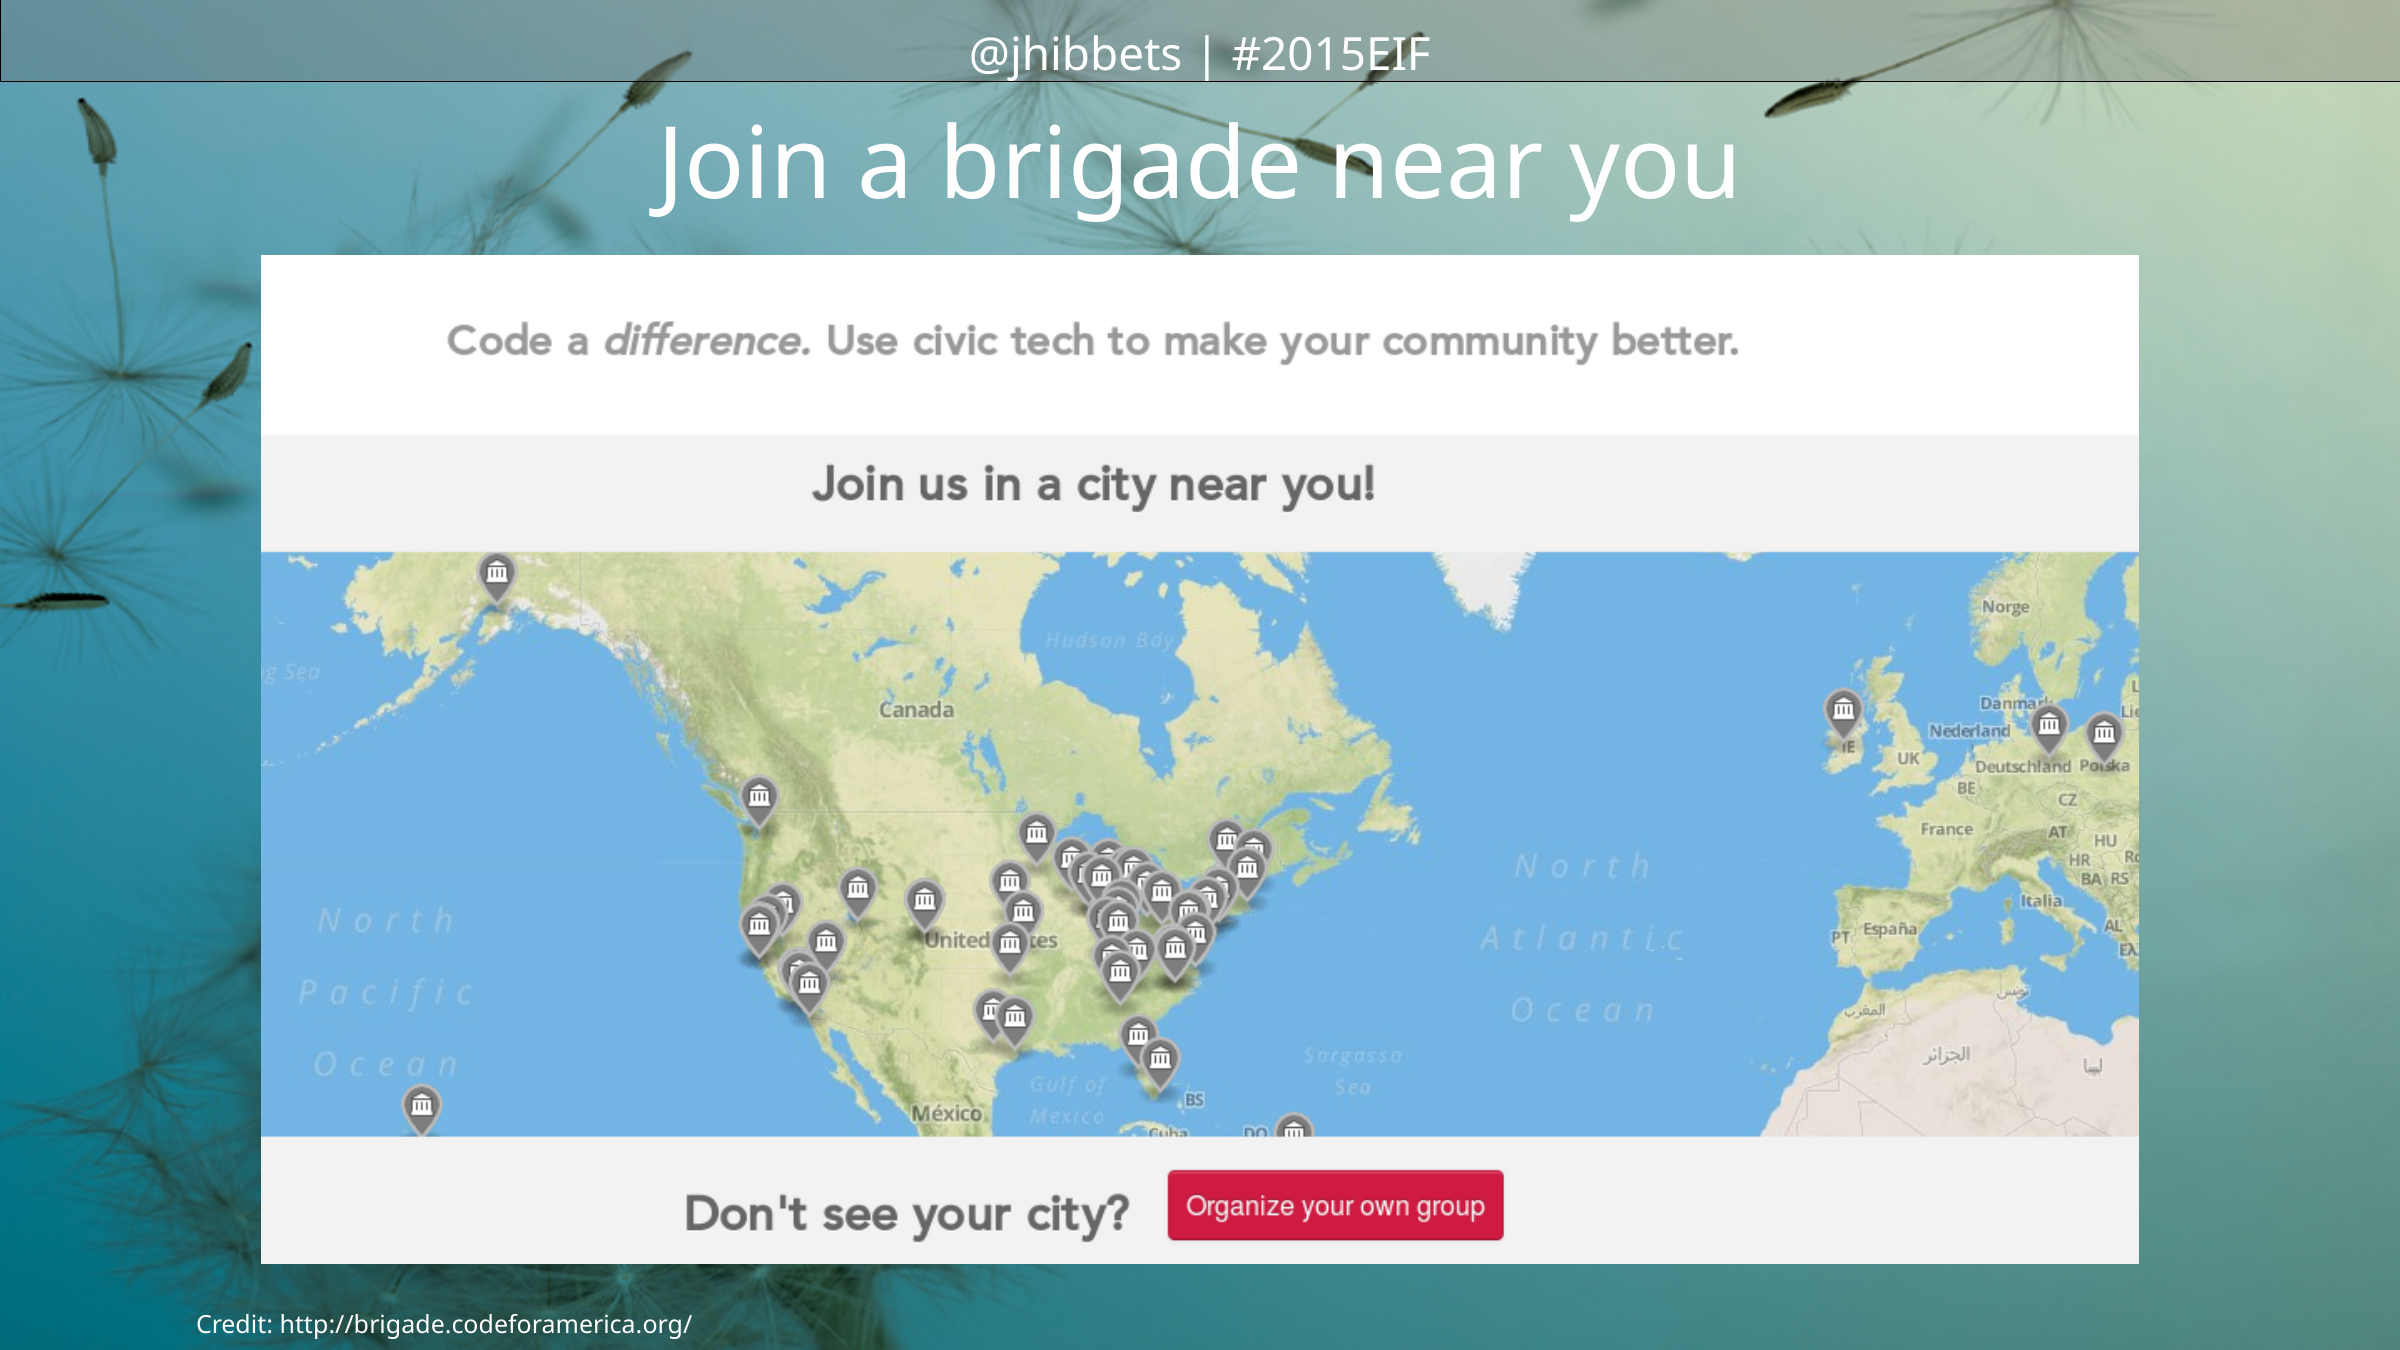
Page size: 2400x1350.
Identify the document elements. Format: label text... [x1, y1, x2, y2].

text_box Credit: http://brigade.codeforamerica.org/ [181, 1298, 956, 1346]
title Join a brigade near you [120, 46, 2281, 273]
picture [0, 82, 2400, 1350]
